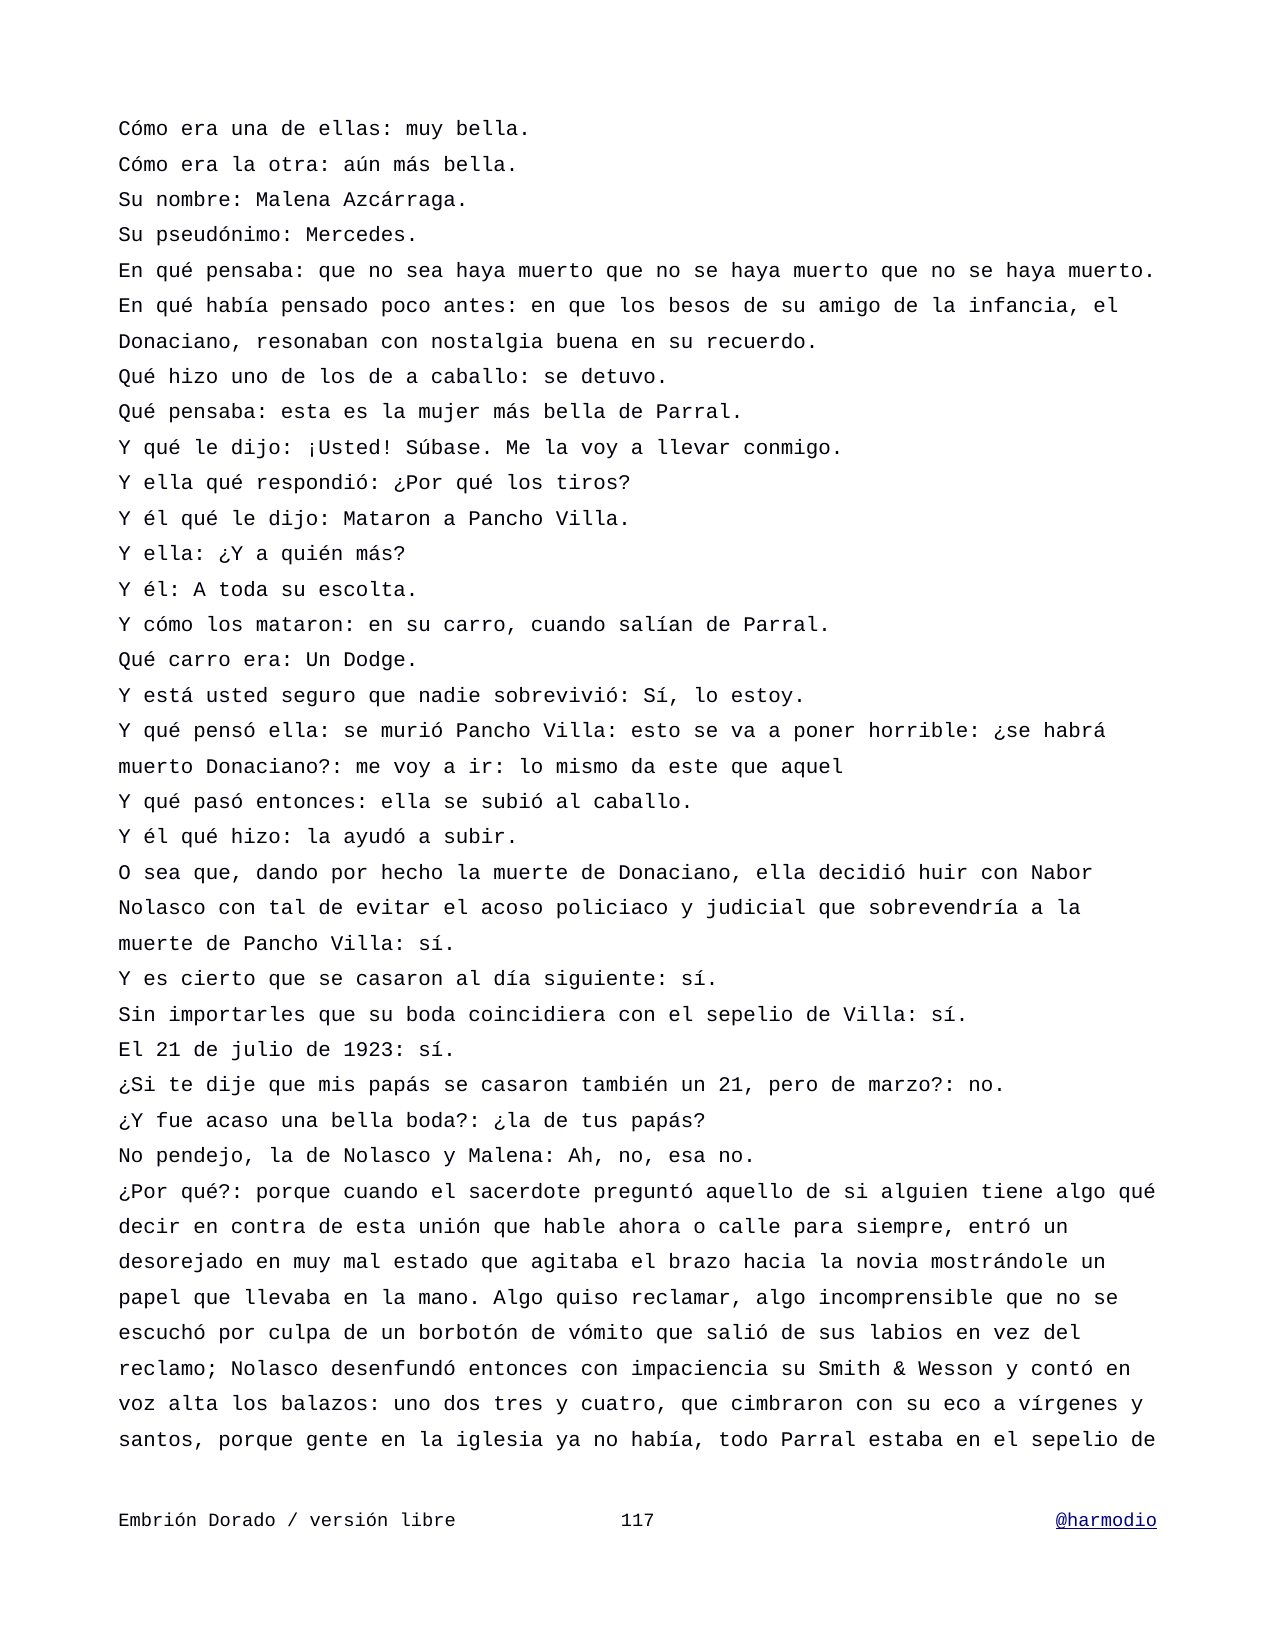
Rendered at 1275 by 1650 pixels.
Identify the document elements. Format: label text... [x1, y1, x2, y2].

text Qué hizo uno de los de a caballo: se detuvo. [118, 366, 1157, 390]
text Y él qué le dijo: Mataron a Pancho Villa. [118, 508, 1157, 531]
text Y qué pasó entonces: ella se subió al caballo. [118, 791, 1157, 815]
text Y él: A toda su escolta. [118, 578, 1157, 602]
text O sea que, dando por hecho la muerte de Donaciano, ella decidió huir con Nabor Nolasco con tal de evitar el acoso policiaco y judicial que sobrevendría a la muerte de Pancho Villa: sí. [118, 862, 1157, 956]
text Sin importarles que su boda coincidiera con el sepelio de Villa: sí. [118, 1003, 1157, 1027]
text Y ella: ¿Y a quién más? [118, 543, 1157, 567]
text Y ella qué respondió: ¿Por qué los tiros? [118, 472, 1157, 496]
text Cómo era una de ellas: muy bella. [118, 118, 1157, 142]
text Y qué le dijo: ¡Usted! Súbase. Me la voy a llevar conmigo. [118, 437, 1157, 461]
text El 21 de julio de 1923: sí. [118, 1039, 1157, 1063]
text No pendejo, la de Nolasco y Malena: Ah, no, esa no. [118, 1145, 1157, 1169]
text Y está usted seguro que nadie sobrevivió: Sí, lo estoy. [118, 685, 1157, 708]
text Qué pensaba: esta es la mujer más bella de Parral. [118, 401, 1157, 425]
text Qué carro era: Un Dodge. [118, 649, 1157, 673]
text Y cómo los mataron: en su carro, cuando salían de Parral. [118, 614, 1157, 638]
text Y él qué hizo: la ayudó a subir. [118, 826, 1157, 850]
text Cómo era la otra: aún más bella. [118, 153, 1157, 177]
text Y es cierto que se casaron al día siguiente: sí. [118, 968, 1157, 992]
text ¿Por qué?: porque cuando el sacerdote preguntó aquello de si alguien tiene algo qué decir en contra de esta unión que hable ahora o calle para siempre, entró un desorejado en muy mal estado que agitaba el brazo hacia la novia mostrándole un papel que llevaba en la mano. Algo quiso reclamar, algo incomprensible que no se escuchó por culpa de un borbotón de vómito que salió de sus labios en vez del reclamo; Nolasco desenfundó entonces con impaciencia su Smith & Wesson y contó en voz alta los balazos: uno dos tres y cuatro, que cimbraron con su eco a vírgenes y santos, porque gente en la iglesia ya no había, todo Parral estaba en el sepelio de [118, 1181, 1157, 1452]
text ¿Y fue acaso una bella boda?: ¿la de tus papás? [118, 1110, 1157, 1133]
text Y qué pensó ella: se murió Pancho Villa: esto se va a poner horrible: ¿se habrá muerto Donaciano?: me voy a ir: lo mismo da este que aquel [118, 720, 1157, 779]
text En qué pensaba: que no sea haya muerto que no se haya muerto que no se haya muerto. [118, 260, 1157, 283]
text ¿Si te dije que mis papás se casaron también un 21, pero de marzo?: no. [118, 1074, 1157, 1098]
text Su pseudónimo: Mercedes. [118, 224, 1157, 248]
text Su nombre: Malena Azcárraga. [118, 189, 1157, 213]
text En qué había pensado poco antes: en que los besos de su amigo de la infancia, el Donaciano, resonaban con nostalgia buena en su recuerdo. [118, 295, 1157, 354]
